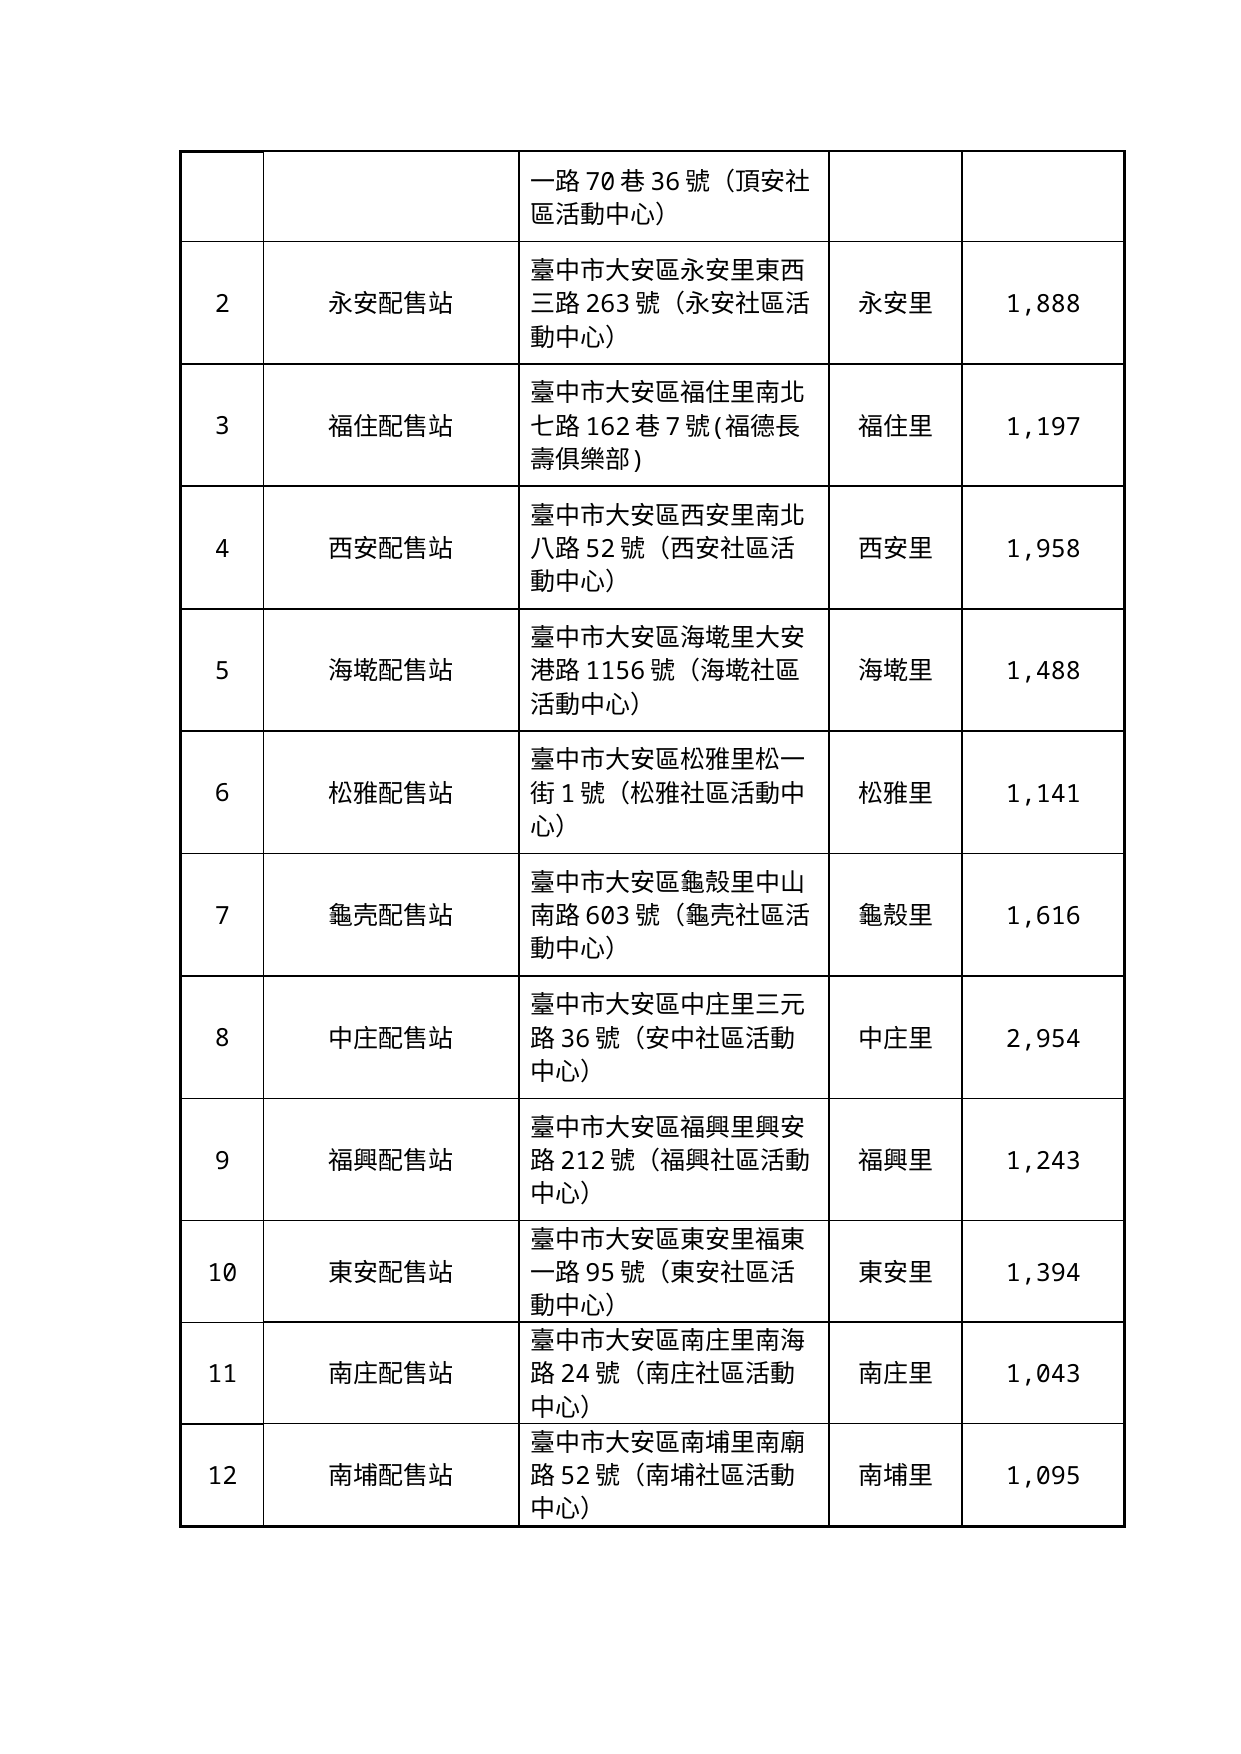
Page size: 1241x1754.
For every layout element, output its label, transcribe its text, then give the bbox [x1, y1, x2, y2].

table_cell 2,954 [963, 977, 1123, 1097]
table_cell 臺中市大安區永安里東西三路263號（永安社區活動中心） [520, 242, 828, 363]
table_cell 福住配售站 [264, 365, 518, 485]
table_cell 東安配售站 [264, 1221, 518, 1321]
table_cell 12 [182, 1425, 263, 1524]
table_cell 8 [182, 977, 263, 1097]
table_cell 1,095 [963, 1424, 1123, 1524]
table_cell 5 [182, 610, 263, 730]
table_cell [963, 152, 1123, 241]
table_cell 臺中市大安區中庄里三元路36號（安中社區活動中心） [520, 977, 828, 1097]
table_cell 2 [182, 242, 263, 363]
table_cell 1,616 [963, 854, 1123, 975]
table_cell [264, 152, 518, 241]
table_cell 南埔配售站 [264, 1424, 518, 1524]
table_cell 福興配售站 [264, 1099, 518, 1220]
table_cell 臺中市大安區龜殼里中山南路603號（龜壳社區活動中心） [520, 854, 828, 975]
table_cell 福住里 [830, 365, 961, 485]
table_cell 10 [182, 1221, 263, 1321]
table_cell 永安里 [830, 242, 961, 363]
table_cell 臺中市大安區福興里興安路212號（福興社區活動中心） [520, 1099, 828, 1220]
table_cell 1,197 [963, 365, 1123, 485]
table_cell 南埔里 [830, 1424, 961, 1524]
table_cell 1,488 [963, 610, 1123, 730]
table_cell 西安里 [830, 487, 961, 608]
table_cell [830, 152, 961, 241]
table_cell 福興里 [830, 1099, 961, 1220]
table_cell 松雅配售站 [264, 732, 518, 853]
table_cell 臺中市大安區南埔里南廟路52號（南埔社區活動中心） [520, 1424, 828, 1524]
table_cell 南庄配售站 [264, 1323, 518, 1423]
table_cell 臺中市大安區東安里福東一路95號（東安社區活動中心） [520, 1221, 828, 1321]
table_cell 永安配售站 [264, 242, 518, 363]
table_cell 海墘配售站 [264, 610, 518, 730]
table_cell 南庄里 [830, 1323, 961, 1423]
table_cell 1,043 [963, 1323, 1123, 1423]
table_cell 7 [182, 854, 263, 975]
table_cell 6 [182, 732, 263, 853]
table_cell 1,141 [963, 732, 1123, 853]
table_cell 1,958 [963, 487, 1123, 608]
table_cell 一路70巷36號（頂安社區活動中心） [520, 152, 828, 241]
table_cell 臺中市大安區松雅里松一街1號（松雅社區活動中心） [520, 732, 828, 853]
table_cell 1,888 [963, 242, 1123, 363]
table_cell 11 [182, 1323, 263, 1423]
table_cell 中庄配售站 [264, 977, 518, 1097]
table_cell 1,394 [963, 1221, 1123, 1321]
table_cell 1,243 [963, 1099, 1123, 1220]
table_cell 中庄里 [830, 977, 961, 1097]
table_cell 臺中市大安區福住里南北七路162巷7號(福德長壽俱樂部) [520, 365, 828, 485]
table_cell 龜殼里 [830, 854, 961, 975]
table_cell 松雅里 [830, 732, 961, 853]
table_cell 3 [182, 365, 263, 485]
table_cell 臺中市大安區南庄里南海路24號（南庄社區活動中心） [520, 1323, 828, 1423]
table_cell 臺中市大安區西安里南北八路52號（西安社區活動中心） [520, 487, 828, 608]
table_cell 東安里 [830, 1221, 961, 1321]
table_cell 臺中市大安區海墘里大安港路1156號（海墘社區活動中心） [520, 610, 828, 730]
table_cell 海墘里 [830, 610, 961, 730]
table_cell 龜壳配售站 [264, 854, 518, 975]
table_cell 西安配售站 [264, 487, 518, 608]
table_cell 9 [182, 1099, 263, 1220]
table_cell 4 [182, 487, 263, 608]
table_cell [182, 153, 263, 241]
